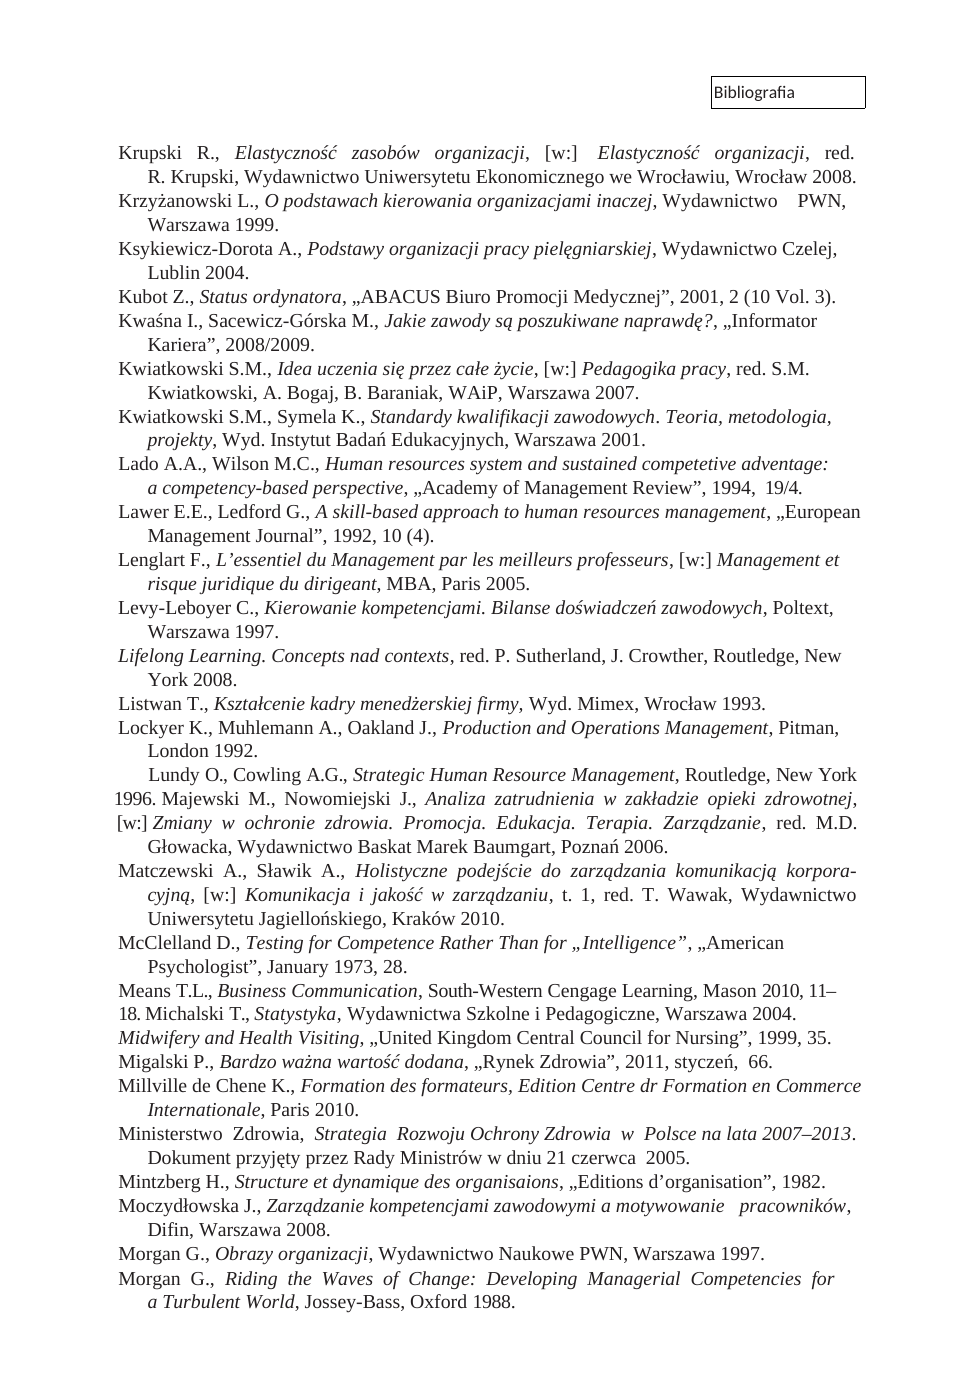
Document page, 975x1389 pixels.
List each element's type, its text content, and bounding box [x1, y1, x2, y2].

text Ministerstwo Zdrowia, Strategia Rozwoju Ochrony Zdrowia w Polsce na lata 2007–2013. [118, 1122, 869, 1145]
text McClelland D., Testing for Competence Rather Than for „Intelligence”, „American Psychologist”, January 1973, 28. [118, 931, 800, 977]
text Morgan G., Riding the Waves of Change: Developing Managerial Competencies for a Turbulent World, Jossey-Bass, Oxford 1988. [118, 1266, 845, 1313]
text Lockyer K., Muhlemann A., Oakland J., Production and Operations Management, Pitman, London 1992. [118, 716, 869, 762]
text Lifelong Learning. Concepts nad contexts, red. P. Sutherland, J. Crowther, Routledge, New York 2008. [118, 644, 869, 690]
text Listwan T., Kształcenie kadry menedżerskiej firmy, Wyd. Mimex, Wrocław 1993. [118, 691, 869, 714]
text Kwiatkowski S.M., Symela K., Standardy kwalifikacji zawodowych. Teoria, metodologia, projekty, Wyd. Instytut Badań Edukacyjnych, Warszawa 2001. [118, 404, 869, 451]
text Difin, Warszawa 2008. [147, 1218, 869, 1241]
text Kwiatkowski S.M., Idea uczenia się przez całe życie, [w:] Pedagogika pracy, red. S.M. Kwiatkowski, A. Bogaj, B. Baraniak, WAiP, Warszawa 2007. [118, 357, 869, 403]
text Morgan G., Obrazy organizacji, Wydawnictwo Naukowe PWN, Warszawa 1997. [118, 1242, 869, 1265]
text Matczewski A., Sławik A., Holistyczne podejście do zarządzania komunikacją korpora- cyjną, [w:] Komunikacja i jakość w zarządzaniu, t. 1, red. T. Wawak, Wydawnictwo Uniwersytetu Jagiellońskiego, Kraków 2010. [118, 859, 857, 929]
text Means T.L., Business Communication, South-Western Cengage Learning, Mason 2010, 11–18. Michalski T., Statystyka, Wydawnictwa Szkolne i Pedagogiczne, Warszawa 2004. [118, 978, 857, 1025]
text Krupski R., Elastyczność zasobów organizacji, [w:] Elastyczność organizacji, red. [118, 141, 869, 164]
text Kubot Z., Status ordynatora, „ABACUS Biuro Promocji Medycznej”, 2001, 2 (10 Vol. 3). Kwaśna I., Sacewicz-Górska M., Jakie zawody są poszukiwane naprawdę?, „Informator [118, 285, 869, 332]
text Warszawa 1999. [147, 213, 869, 236]
text Midwifery and Health Visiting, „United Kingdom Central Council for Nursing”, 1999, 35. Migalski P., Bardzo ważna wartość dodana, „Rynek Zdrowia”, 2011, styczeń, 66. [118, 1026, 869, 1073]
text Mintzberg H., Structure et dynamique des organisaions, „Editions d’organisation”, 1982. Moczydłowska J., Zarządzanie kompetencjami zawodowymi a motywowanie pracowników, [118, 1170, 869, 1217]
text Lenglart F., L’essentiel du Management par les meilleurs professeurs, [w:] Management et risque juridique du dirigeant, MBA, Paris 2005. [118, 548, 869, 595]
text Millville de Chene K., Formation des formateurs, Edition Centre dr Formation en Commerce Internationale, Paris 2010. [118, 1074, 864, 1121]
text Levy-Leboyer C., Kierowanie kompetencjami. Bilanse doświadczeń zawodowych, Poltext, Warszawa 1997. [118, 596, 869, 642]
text Głowacka, Wydawnictwo Baskat Marek Baumgart, Poznań 2006. [147, 835, 869, 858]
text Kariera”, 2008/2009. [147, 333, 869, 355]
text Lado A.A., Wilson M.C., Human resources system and sustained competetive adventage: a competency-based perspective, „Academy of Management Review”, 1994, 19/4. [118, 452, 835, 499]
text Dokument przyjęty przez Rady Ministrów w dniu 21 czerwca 2005. [147, 1146, 869, 1169]
text R. Krupski, Wydawnictwo Uniwersytetu Ekonomicznego we Wrocławiu, Wrocław 2008. Krzyżanowski L., O podstawach kierowania organizacjami inaczej, Wydawnictwo PWN, [118, 165, 869, 212]
text Lundy O., Cowling A.G., Strategic Human Resource Management, Routledge, New York 1996. Majewski M., Nowomiejski J., Analiza zatrudnienia w zakładzie opieki zdrowotnej, [w:] Zmiany w ochronie zdrowia. Promocja. Edukacja. Terapia. Zarządzanie, red. M.D. [106, 763, 857, 834]
text Ksykiewicz-Dorota A., Podstawy organizacji pracy pielęgniarskiej, Wydawnictwo Czelej, Lublin 2004. [118, 237, 869, 284]
text Lawer E.E., Ledford G., A skill-based approach to human resources management, „European Management Journal”, 1992, 10 (4). [118, 500, 869, 547]
